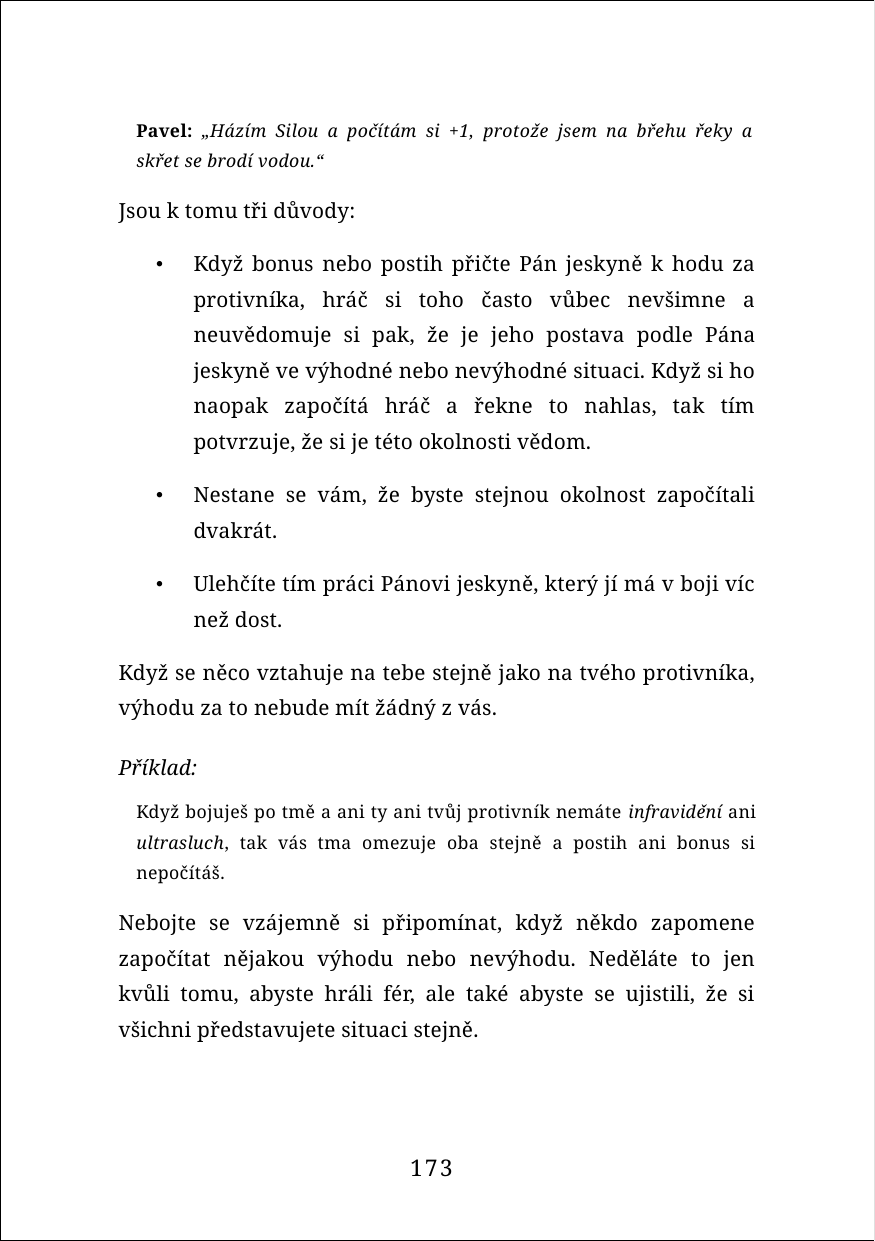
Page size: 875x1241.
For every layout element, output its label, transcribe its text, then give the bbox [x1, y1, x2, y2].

text Když bojuješ po tmě a ani ty ani tvůj protivník nemáte infravidění ani ultrasluch, tak vás tma omezuje oba stejně a postih ani bonus si nepočítáš. [136, 800, 756, 884]
text Když se něco vztahuje na tebe stejně jako na tvého protivníka, výhodu za to nebude mít žádný z vás. [118, 658, 756, 722]
list Když bonus nebo postih přičte Pán jeskyně k hodu za protivníka, hráč si toho často vůbec nevšimne a neuvědomuje si pak, že je jeho postava podle Pána jeskyně ve výhodné nebo nevýhodné situaci. Když si ho naopak započítá hráč a řekne to nahlas, tak tím potvrzuje, že si je této okolnosti vědom. [156, 249, 756, 456]
text Pavel: „Házím Silou a počítám si +1, protože jsem na břehu řeky a skřet se brodí vodou.“ [136, 118, 756, 173]
text Nebojte se vzájemně si připomínat, když někdo zapomene započítat nějakou výhodu nebo nevýhodu. Neděláte to jen kvůli tomu, abyste hráli fér, ale také abyste se ujistili, že si všichni představujete situaci stejně. [118, 908, 756, 1043]
text Příklad: [118, 753, 756, 781]
list Nestane se vám, že byste stejnou okolnost započítali dvakrát. [156, 480, 756, 544]
list Ulehčíte tím práci Pánovi jeskyně, který jí má v boji víc než dost. [156, 569, 756, 633]
text Jsou k tomu tři důvody: [118, 196, 756, 225]
